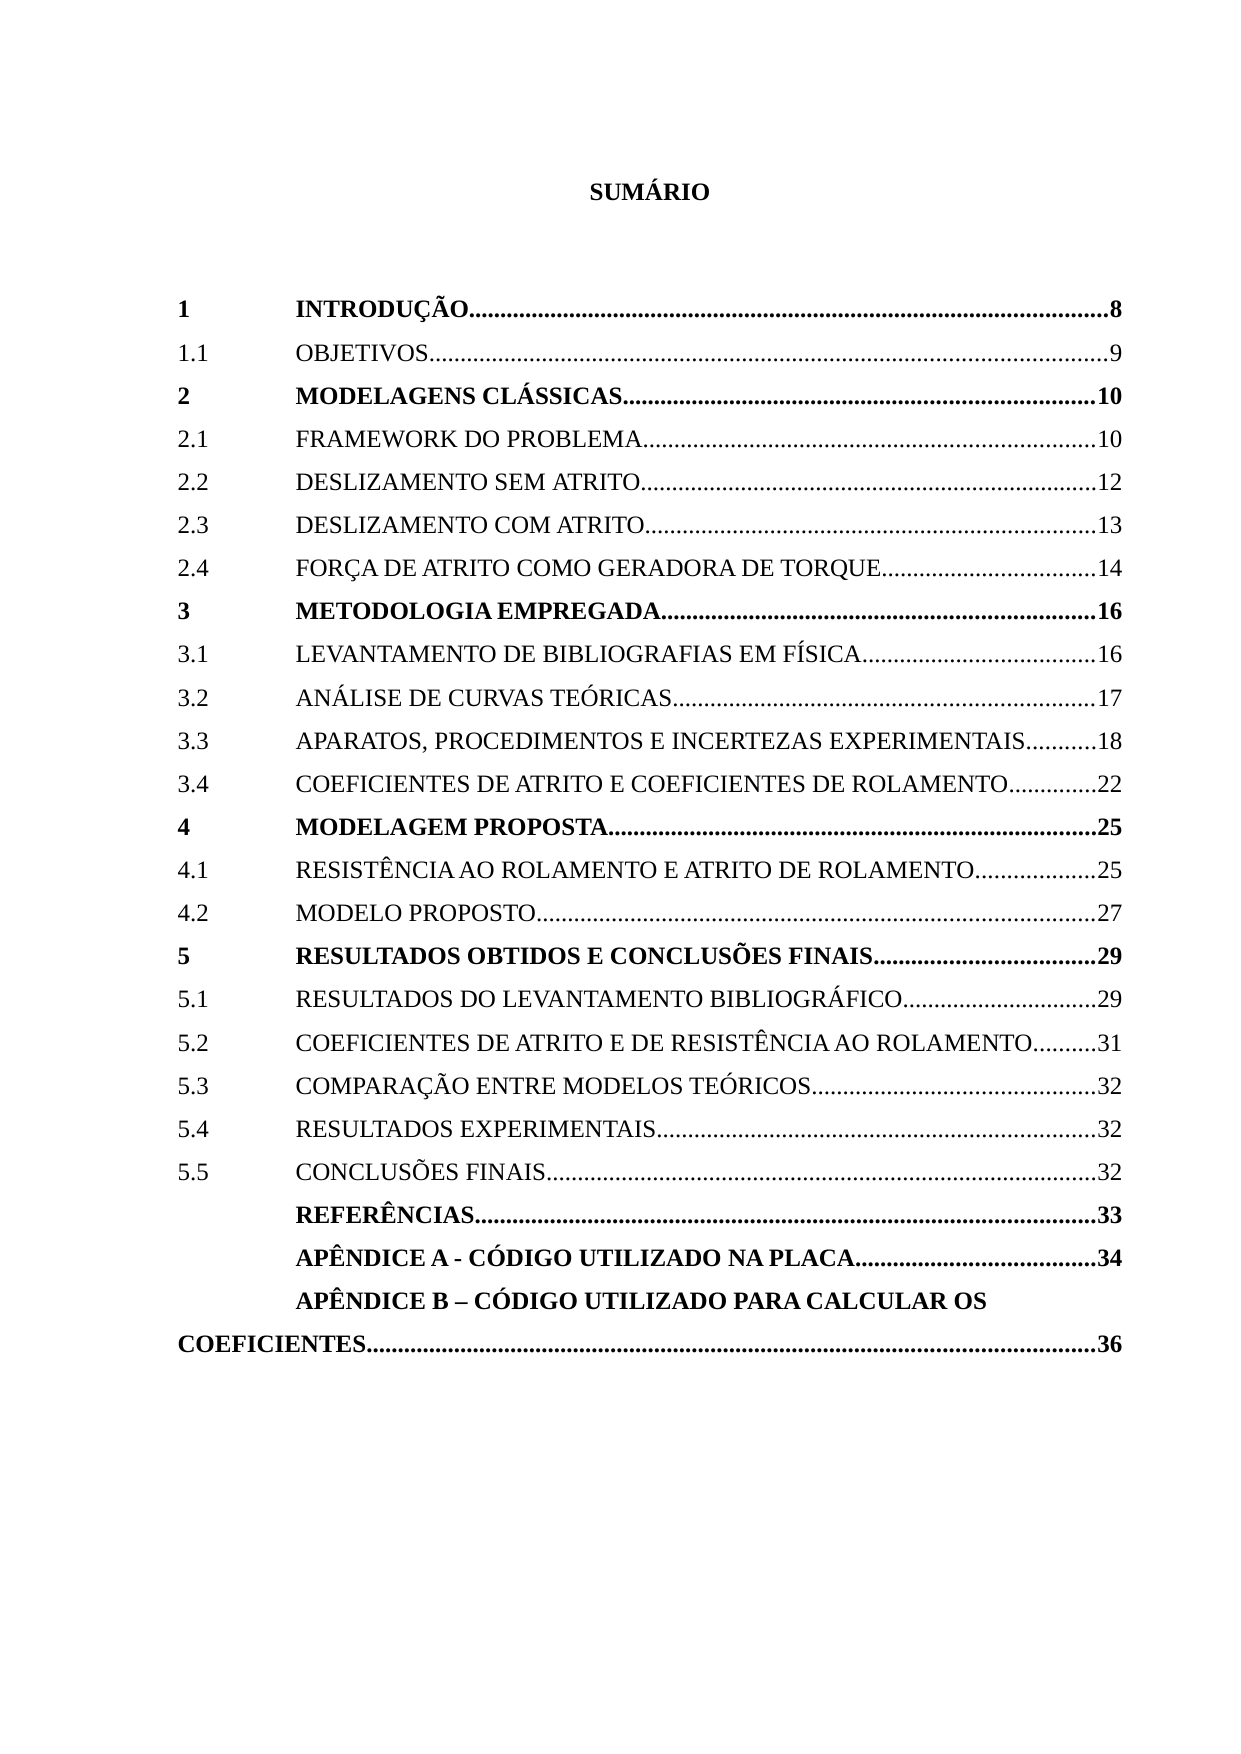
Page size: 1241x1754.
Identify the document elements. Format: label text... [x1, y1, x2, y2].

text 3.2 Análise de curvas teóricas 17 [177, 683, 1122, 711]
text 5.5 Conclusões finais 32 [177, 1157, 1122, 1186]
text 2 Modelagens Clássicas 10 [177, 381, 1122, 409]
text Referências 33 [177, 1200, 1122, 1229]
text 1 Introdução 8 [177, 294, 1122, 323]
text 2.4 Força de atrito como geradora de Torque 14 [177, 553, 1122, 582]
text 5 Resultados obtidos e conclusões finais 29 [177, 941, 1122, 970]
text 5.1 Resultados do levantamento bibliográfico 29 [177, 984, 1122, 1013]
text 1.1 Objetivos 9 [177, 338, 1122, 366]
text 4.1 Resistência ao rolamento e atrito de rolamento 25 [177, 855, 1122, 884]
text Apêndice B – Código utilizado para calcular os Coeficientes 36 [177, 1286, 1122, 1358]
text 2.3 DESLIZAMENTO com atrito 13 [177, 510, 1122, 539]
subtitle Sumário [177, 177, 1122, 206]
text 5.3 Comparação entre modelos teóricos 32 [177, 1071, 1122, 1099]
text 3 Metodologia Empregada 16 [177, 596, 1122, 625]
text 4 Modelagem Proposta 25 [177, 812, 1122, 841]
text 5.4 Resultados experimentais 32 [177, 1114, 1122, 1143]
text 3.4 Coeficientes de Atrito e Coeficientes de Rolamento 22 [177, 769, 1122, 798]
text 4.2 Modelo proposto 27 [177, 898, 1122, 927]
text 3.1 Levantamento de bibliografias em física 16 [177, 639, 1122, 668]
text 3.3 Aparatos, procedimentos e incertezas experimentais 18 [177, 726, 1122, 754]
text Apêndice a - Código utilizado na placa 34 [177, 1243, 1122, 1272]
text 5.2 Coeficientes de atrito e de resistência ao rolamento 31 [177, 1028, 1122, 1056]
text 2.1 Framework do Problema 10 [177, 424, 1122, 453]
text 2.2 Deslizamento SEM ATRITO 12 [177, 467, 1122, 496]
